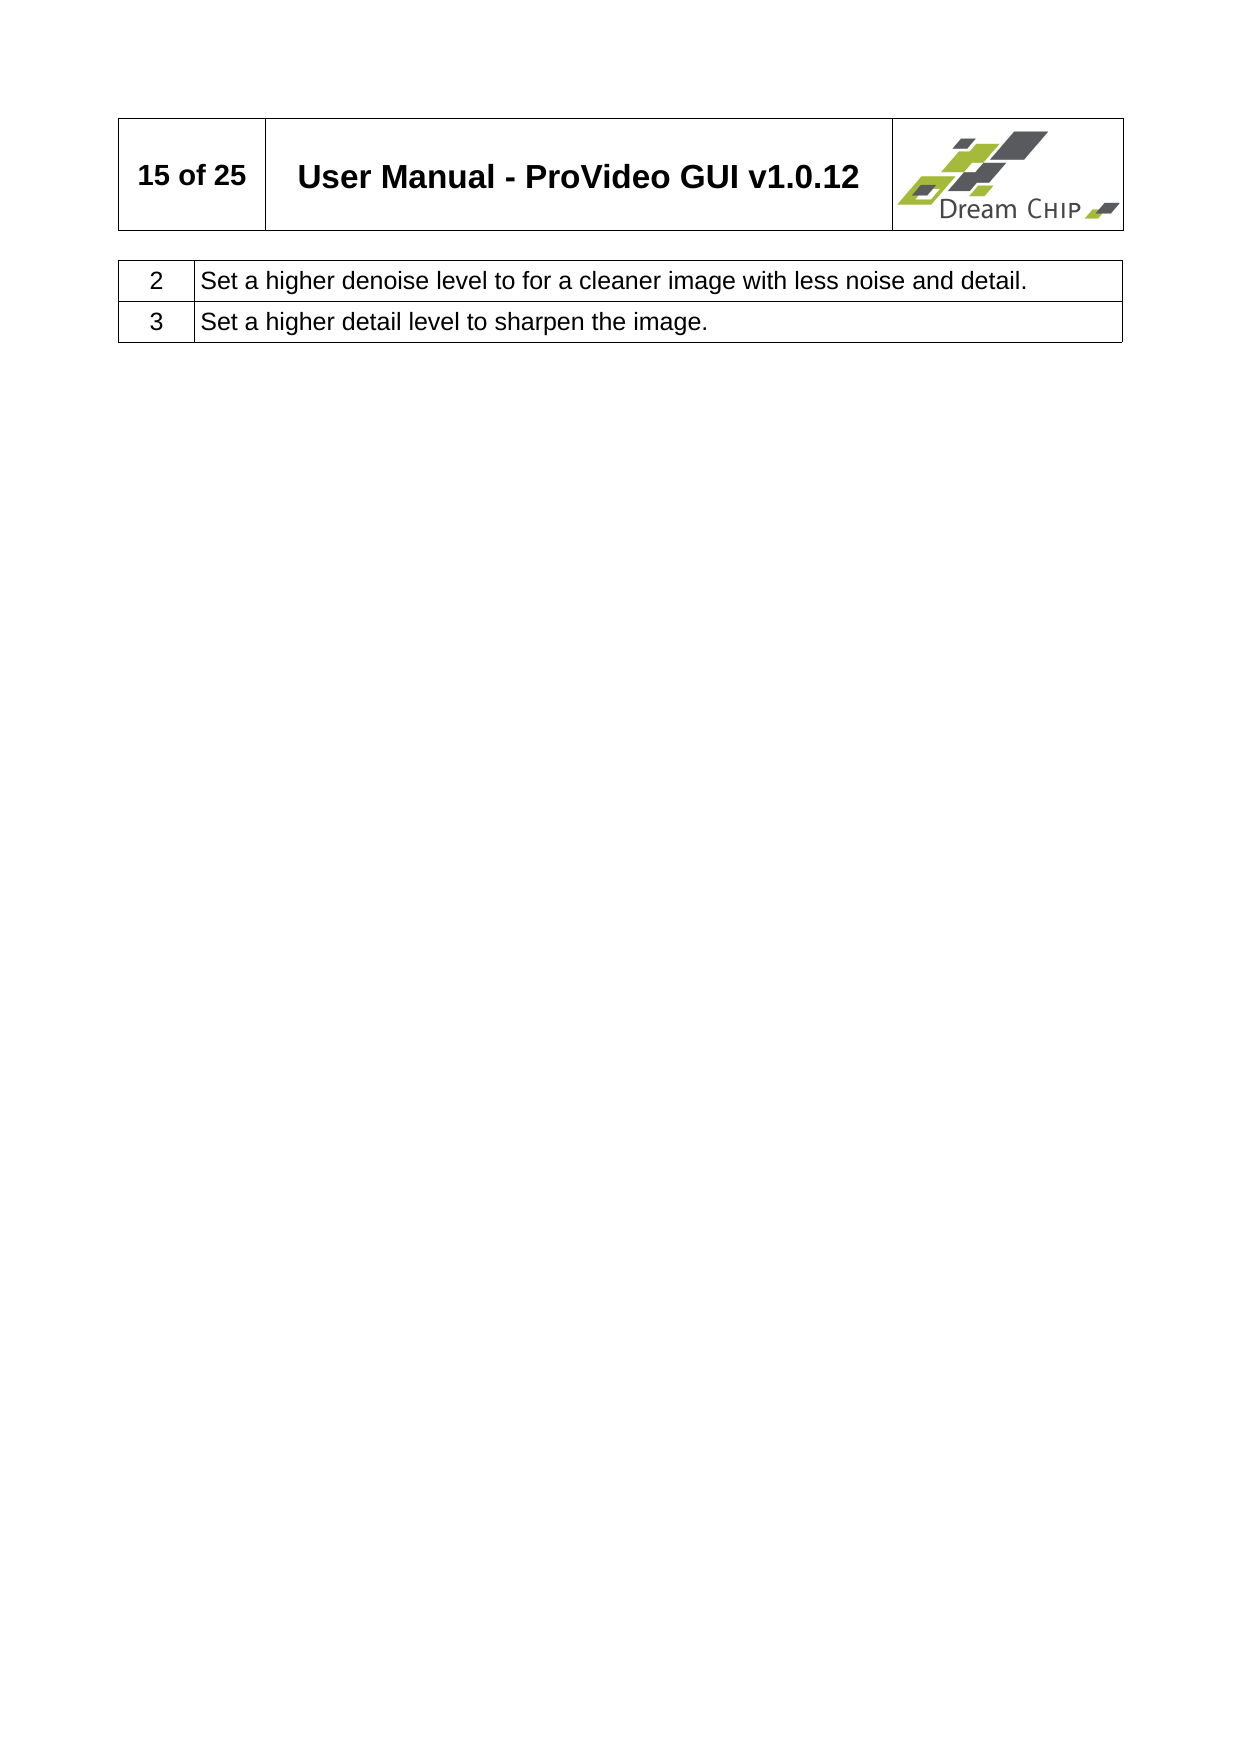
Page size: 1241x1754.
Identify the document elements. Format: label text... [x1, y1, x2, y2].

table_cell 2 [119, 261, 194, 301]
table_cell 3 [119, 302, 194, 341]
picture [897, 130, 1120, 220]
table_cell Set a higher denoise level to for a cleaner image with less noise and detail. [195, 261, 1122, 301]
table_cell Set a higher detail level to sharpen the image. [195, 302, 1122, 341]
